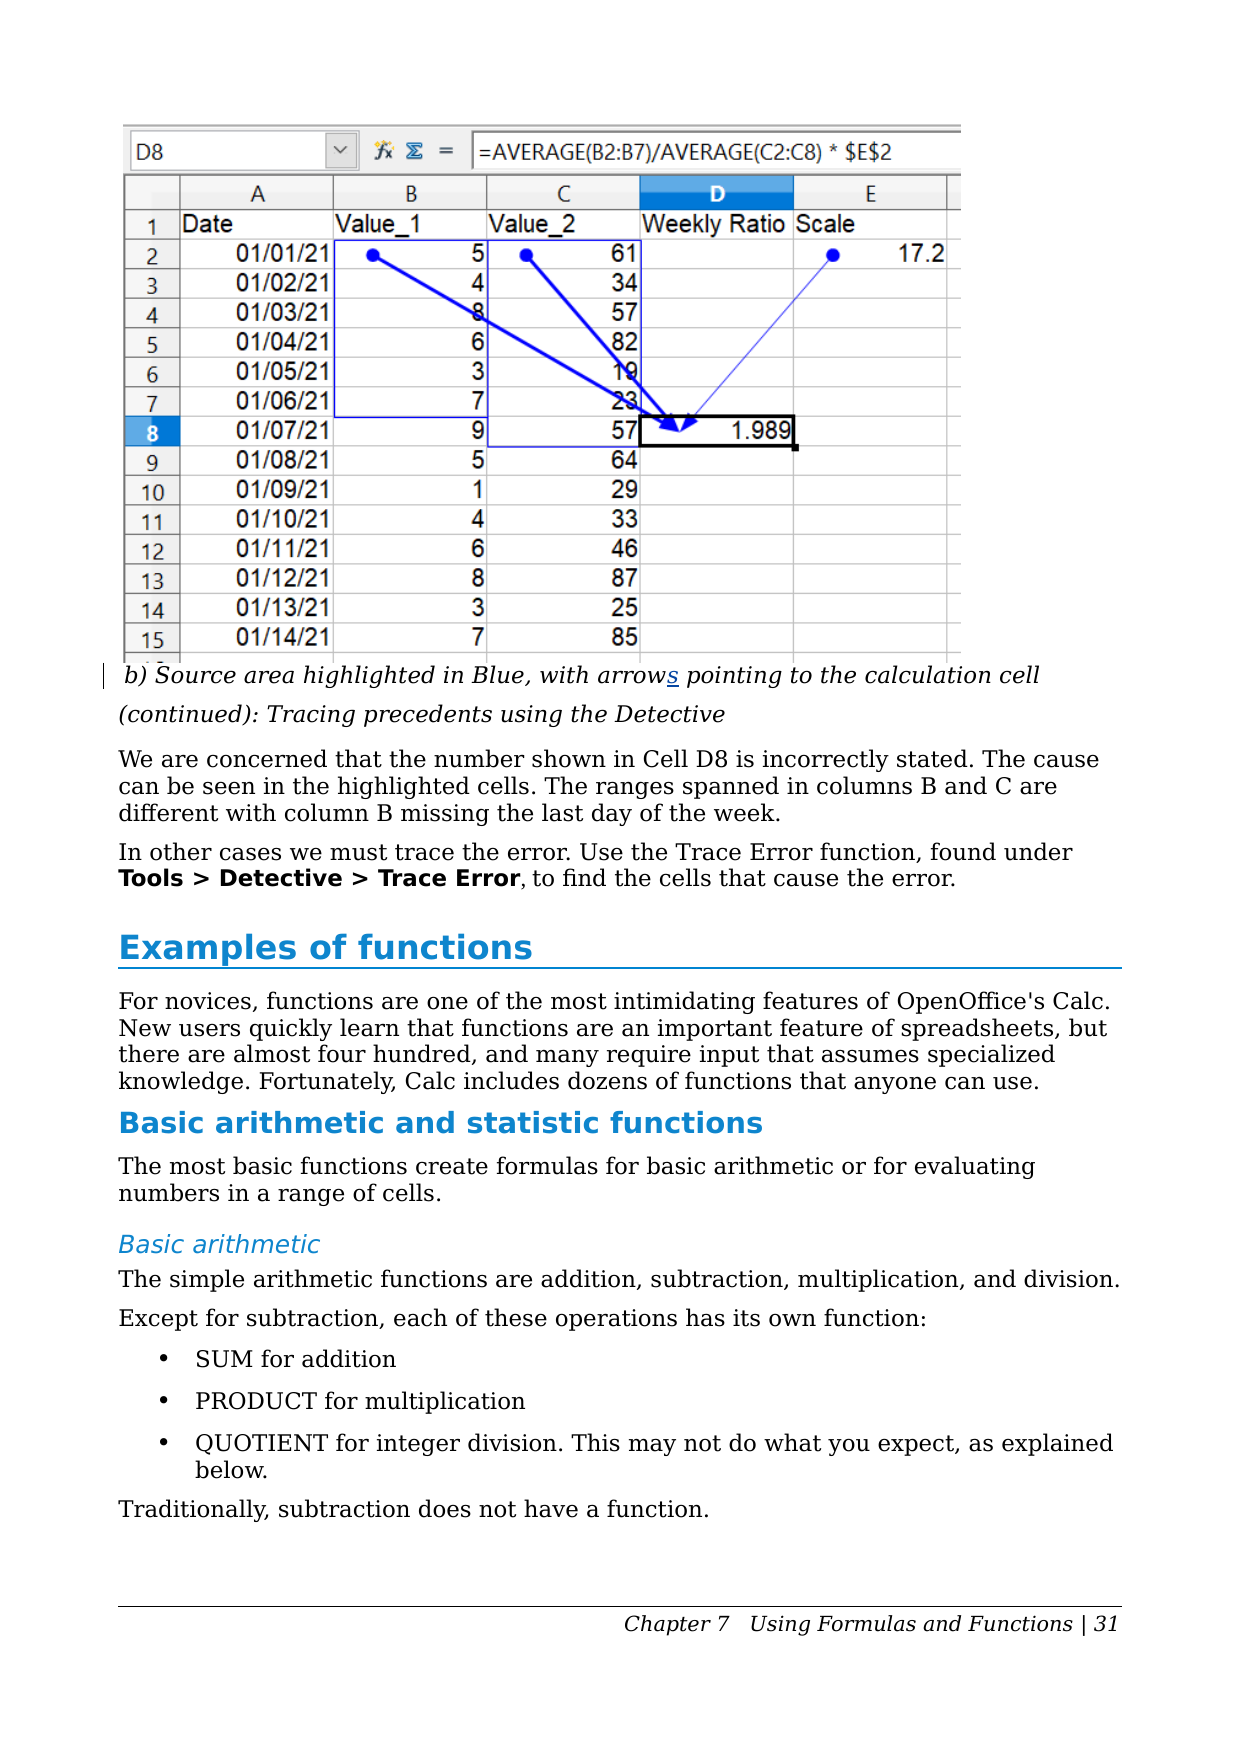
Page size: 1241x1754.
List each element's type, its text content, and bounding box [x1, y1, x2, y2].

text Traditionally, subtraction does not have a function. [118, 1496, 1122, 1523]
text In other cases we must trace the error. Use the Trace Error function, found under Tools > Detective > Trace Error, to find the cells that cause the error. [118, 839, 1122, 892]
subtitle Basic arithmetic [118, 1231, 1122, 1260]
text Except for subtraction, each of these operations has its own function: [118, 1305, 1122, 1332]
text We are concerned that the number shown in Cell D8 is incorrectly stated. The cause can be seen in the highlighted cells. The ranges spanned in columns B and C are different with column B missing the last day of the week. [118, 746, 1122, 826]
list PRODUCT for multiplication [156, 1386, 1122, 1415]
list QUOTIENT for integer division. This may not do what you expect, as explained below. [156, 1428, 1122, 1483]
picture [123, 123, 961, 663]
text For novices, functions are one of the most intimidating features of OpenOffice's Calc. New users quickly learn that functions are an important feature of spreadsheets, but there are almost four hundred, and many require input that assumes specialized knowledge. Fortunately, Calc includes dozens of functions that anyone can use. [118, 988, 1122, 1095]
text The simple arithmetic functions are addition, subtraction, multiplication, and division. [118, 1266, 1122, 1293]
text The most basic functions create formulas for basic arithmetic or for evaluating numbers in a range of cells. [118, 1153, 1122, 1206]
subtitle Basic arithmetic and statistic functions [118, 1107, 1122, 1141]
subtitle Examples of functions [118, 928, 1122, 967]
text (continued): Tracing precedents using the Detective [118, 701, 1122, 728]
table_cell b) Source area highlighted in Blue, with arrows pointing to the calculation cell [118, 118, 1122, 701]
list SUM for addition [156, 1344, 1122, 1374]
